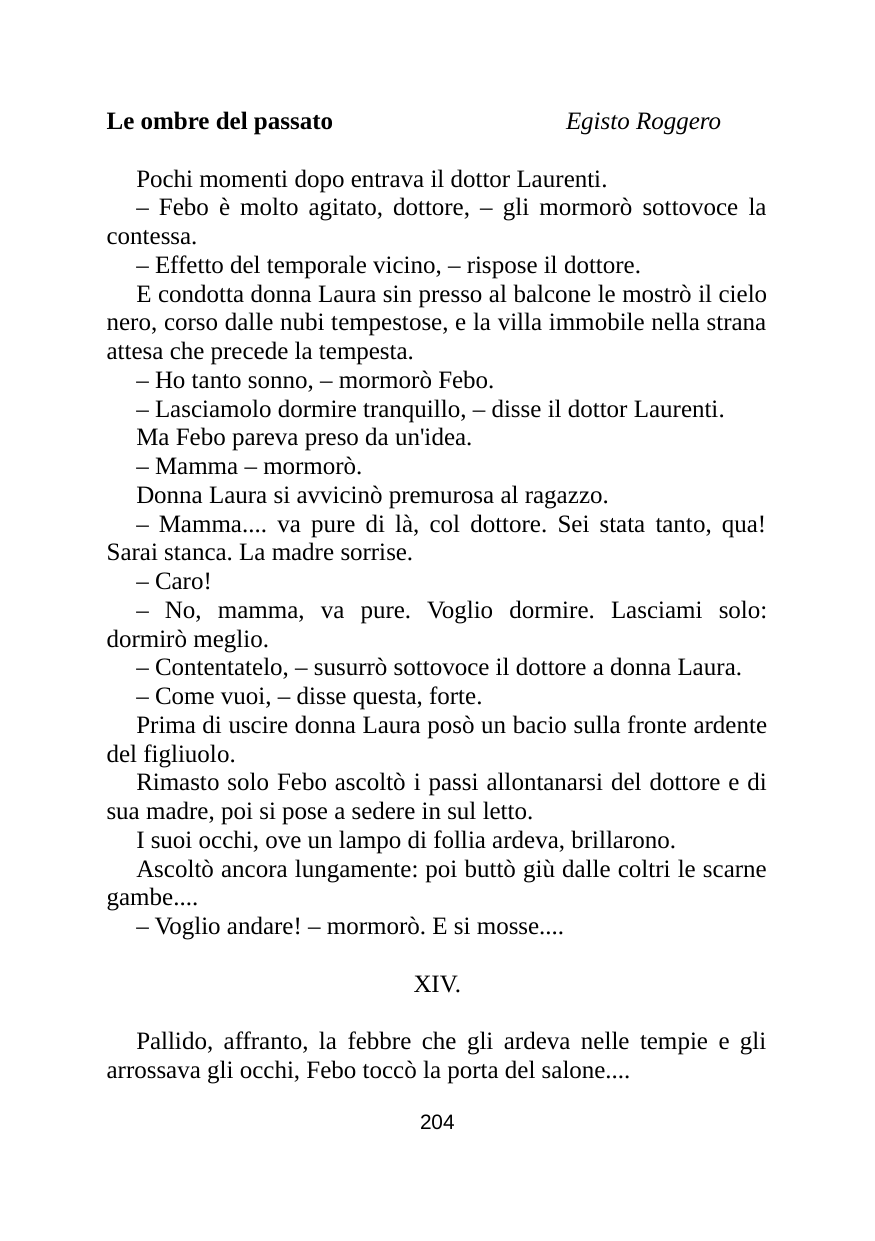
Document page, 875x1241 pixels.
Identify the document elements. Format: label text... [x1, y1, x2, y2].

text – Caro! [106, 566, 768, 595]
text – Mamma – mormorò. [106, 451, 768, 480]
text Rimasto solo Febo ascoltò i passi allontanarsi del dottore e di sua madre, poi si pose a sedere in sul letto. [106, 767, 768, 825]
text XIV. [106, 969, 768, 997]
text I suoi occhi, ove un lampo di follia ardeva, brillarono. [106, 825, 768, 854]
text – Come vuoi, – disse questa, forte. [106, 681, 768, 710]
text – Febo è molto agitato, dottore, – gli mormorò sottovoce la contessa. [106, 192, 768, 250]
text E condotta donna Laura sin presso al balcone le mostrò il cielo nero, corso dalle nubi tempestose, e la villa immobile nella strana attesa che precede la tempesta. [106, 279, 768, 365]
text – Contentatelo, – susurrò sottovoce il dottore a donna Laura. [106, 652, 768, 681]
text – Effetto del temporale vicino, – rispose il dottore. [106, 250, 768, 279]
text – Lasciamolo dormire tranquillo, – disse il dottor Laurenti. [106, 394, 768, 422]
text Pochi momenti dopo entrava il dottor Laurenti. [106, 164, 768, 192]
text Ascoltò ancora lungamente: poi buttò giù dalle coltri le scarne gambe.... [106, 854, 768, 911]
text – No, mamma, va pure. Voglio dormire. Lasciami solo: dormirò meglio. [106, 595, 768, 652]
text Prima di uscire donna Laura posò un bacio sulla fronte ardente del figliuolo. [106, 710, 768, 767]
text Ma Febo pareva preso da un'idea. [106, 422, 768, 451]
text – Mamma.... va pure di là, col dottore. Sei stata tanto, qua! Sarai stanca. La madre sorrise. [106, 509, 768, 566]
text Donna Laura si avvicinò premurosa al ragazzo. [106, 480, 768, 509]
text – Ho tanto sonno, – mormorò Febo. [106, 365, 768, 394]
text Pallido, affranto, la febbre che gli ardeva nelle tempie e gli arrossava gli occhi, Febo toccò la porta del salone.... [106, 1026, 768, 1084]
text – Voglio andare! – mormorò. E si mosse.... [106, 911, 768, 940]
